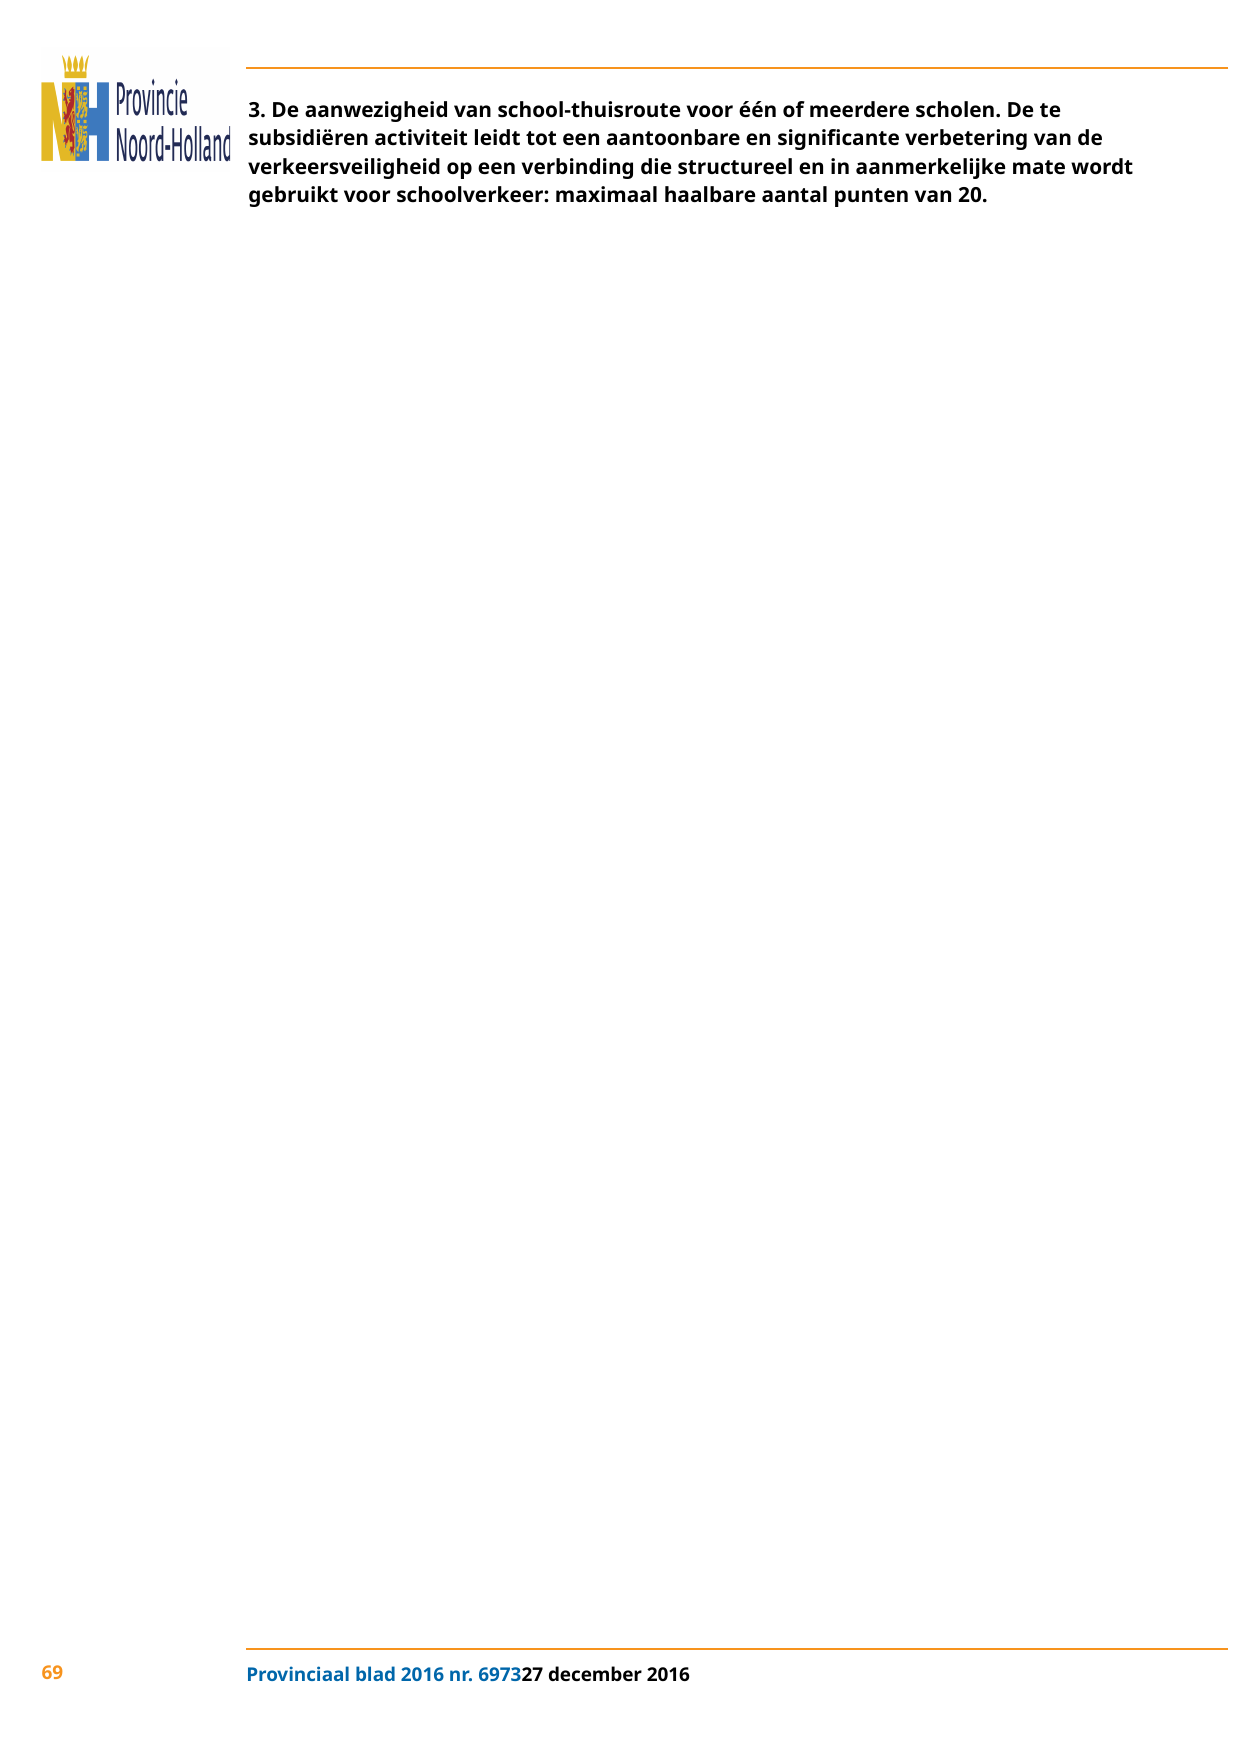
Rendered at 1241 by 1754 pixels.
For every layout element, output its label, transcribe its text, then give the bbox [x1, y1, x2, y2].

text 3. De aanwezigheid van school-thuisroute voor één of meerdere scholen. De te subsidiëren activiteit leidt tot een aantoonbare en significante verbetering van de verkeersveiligheid op een verbinding die structureel en in aanmerkelijke mate wordt gebruikt voor schoolverkeer: maximaal haalbare aantal punten van 20. [248, 95, 1152, 209]
picture [41, 47, 231, 172]
